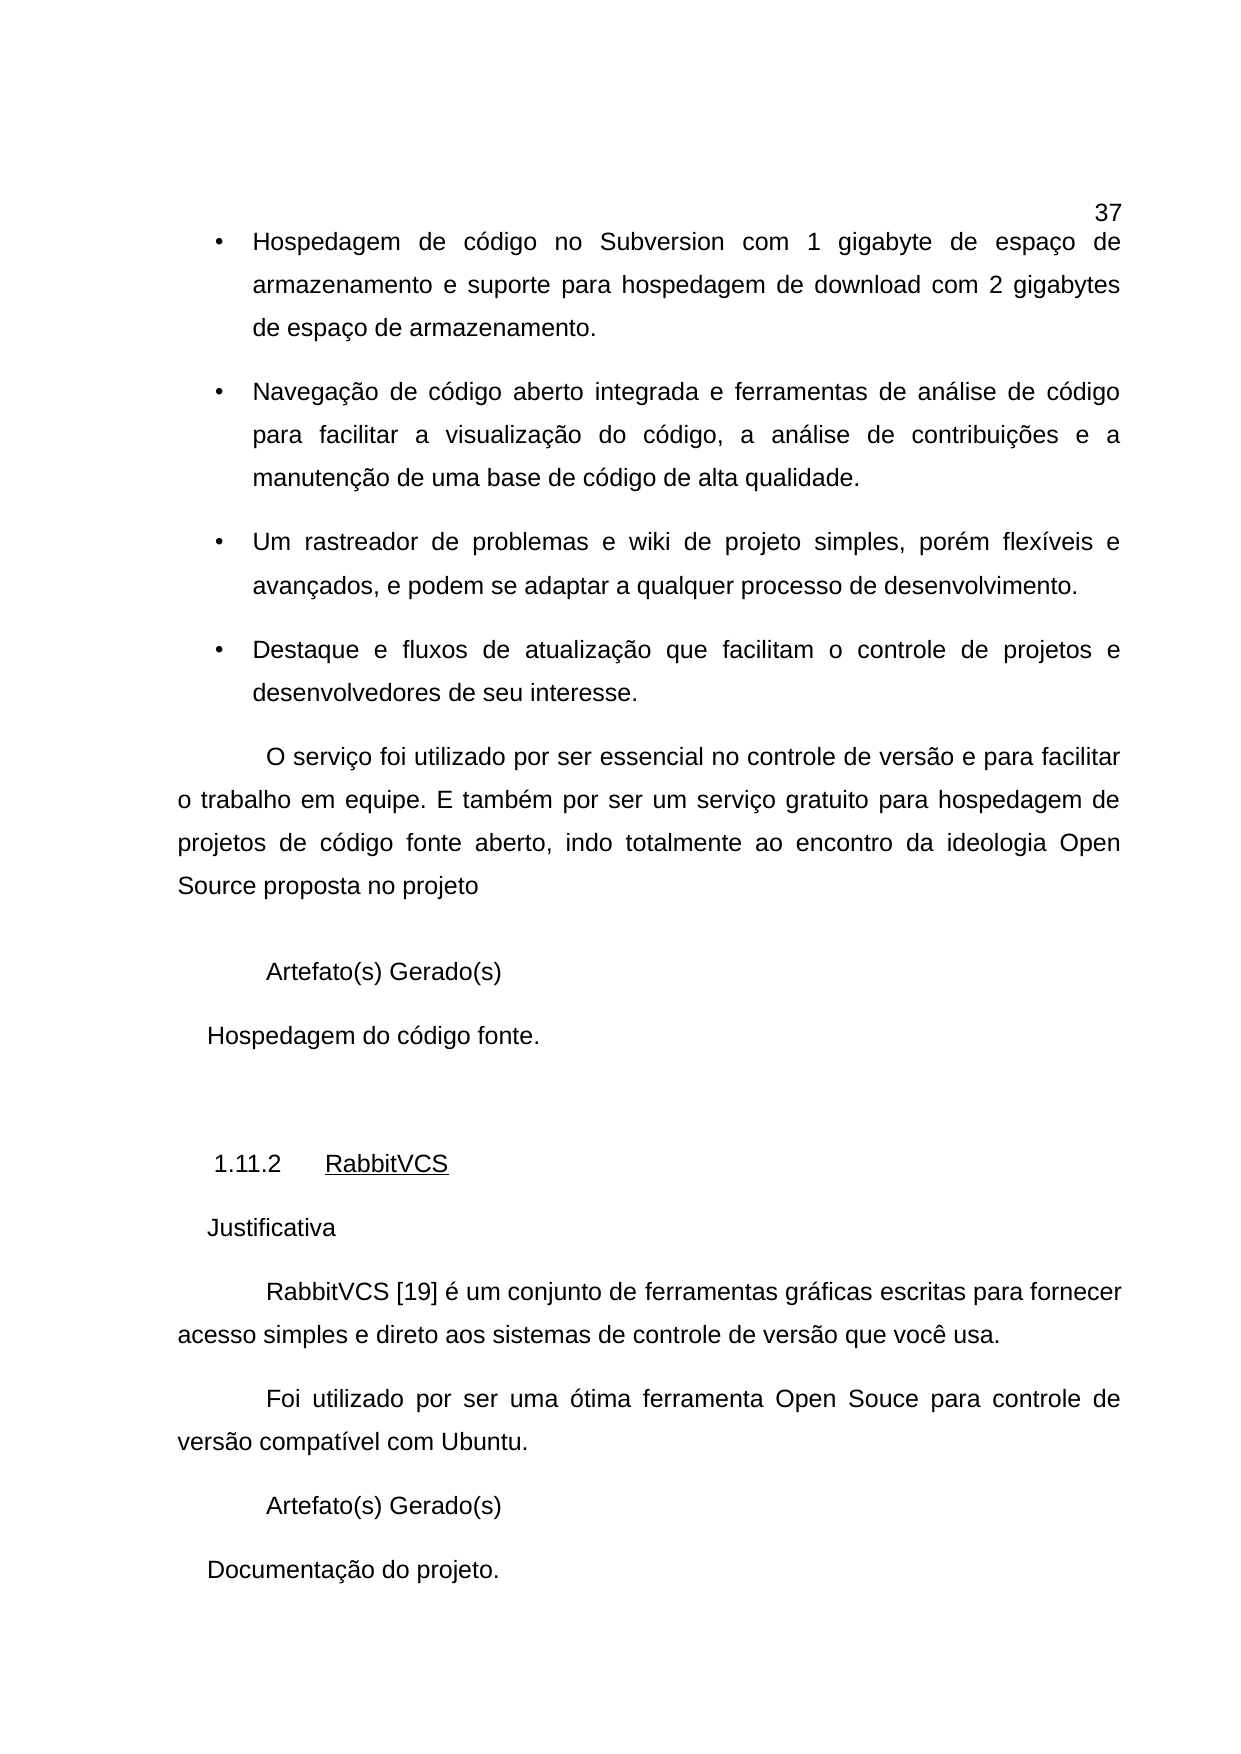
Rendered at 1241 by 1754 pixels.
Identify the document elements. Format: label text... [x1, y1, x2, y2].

text Documentação do projeto. [207, 1555, 1122, 1584]
list Hospedagem de código no Subversion com 1 gigabyte de espaço de armazenamento e suporte para hospedagem de download com 2 gigabytes de espaço de armazenamento. [215, 227, 1122, 342]
text Artefato(s) Gerado(s) [177, 957, 1122, 986]
text Justificativa [207, 1213, 1122, 1242]
list Um rastreador de problemas e wiki de projeto simples, porém flexíveis e avançados, e podem se adaptar a qualquer processo de desenvolvimento. [215, 527, 1122, 599]
text Artefato(s) Gerado(s) [177, 1491, 1122, 1520]
list Destaque e fluxos de atualização que facilitam o controle de projetos e desenvolvedores de seu interesse. [215, 634, 1122, 707]
text O serviço foi utilizado por ser essencial no controle de versão e para facilitar o trabalho em equipe. E também por ser um serviço gratuito para hospedagem de projetos de código fonte aberto, indo totalmente ao encontro da ideologia Open Source proposta no projeto [177, 742, 1122, 900]
text Hospedagem do código fonte. [207, 1021, 1122, 1050]
text Foi utilizado por ser uma ótima ferramenta Open Souce para controle de versão compatível com Ubuntu. [177, 1384, 1122, 1456]
list Navegação de código aberto integrada e ferramentas de análise de código para facilitar a visualização do código, a análise de contribuições e a manutenção de uma base de código de alta qualidade. [215, 377, 1122, 492]
text RabbitVCS [19] é um conjunto de ferramentas gráficas escritas para fornecer acesso simples e direto aos sistemas de controle de versão que você usa. [177, 1277, 1122, 1349]
subtitle RabbitVCS [207, 1149, 1122, 1178]
